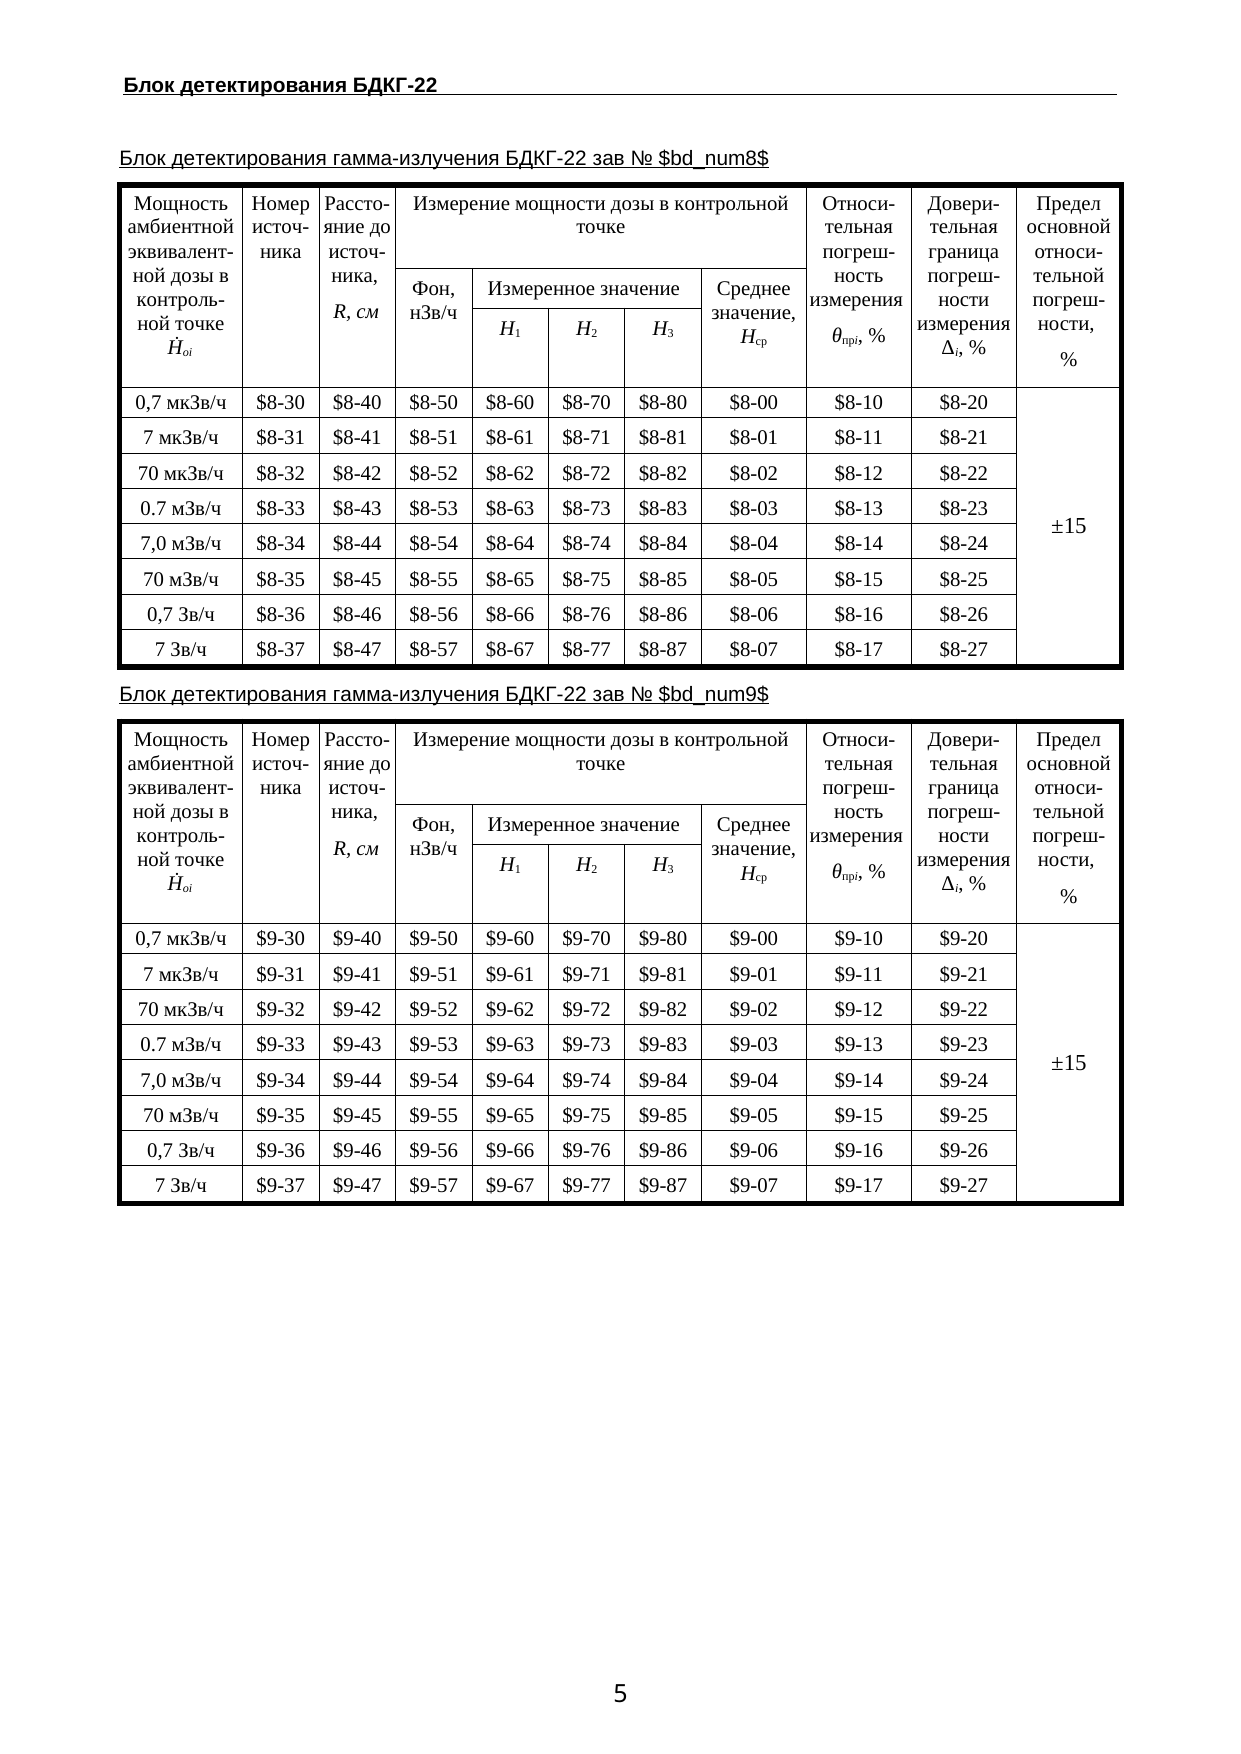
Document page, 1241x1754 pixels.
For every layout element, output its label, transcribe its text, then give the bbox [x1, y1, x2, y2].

table_cell $8-12 [807, 454, 911, 488]
table_cell Фон, нЗв/ч [396, 805, 472, 923]
table_cell $8-31 [243, 418, 319, 452]
table_cell $8-80 [625, 388, 701, 417]
table_cell $9-22 [912, 990, 1016, 1024]
table_cell 0,7 Зв/ч [122, 1131, 242, 1165]
table_cell $9-50 [396, 924, 472, 953]
table_cell H1 [473, 845, 548, 923]
table_cell $9-65 [473, 1096, 548, 1130]
table_cell H3 [625, 309, 701, 387]
table_cell $8-33 [243, 489, 319, 523]
table_cell $9-36 [243, 1131, 319, 1165]
table_cell $8-76 [549, 595, 624, 629]
table_cell $8-74 [549, 524, 624, 558]
table_cell $9-55 [396, 1096, 472, 1130]
table_cell Среднее значение, Hср [702, 269, 806, 387]
table_cell Измеренное значение [473, 805, 701, 844]
table_cell Номер источ-ника [243, 188, 319, 387]
table_cell $9-44 [320, 1060, 395, 1094]
table_cell $8-17 [807, 630, 911, 664]
table_cell $9-10 [807, 924, 911, 953]
table_cell $8-66 [473, 595, 548, 629]
table_cell H3 [625, 845, 701, 923]
table_cell $8-00 [702, 388, 806, 417]
table_cell $9-86 [625, 1131, 701, 1165]
table_cell $8-64 [473, 524, 548, 558]
table_cell Относи-тельная погреш-ность измерения θпрi, % [807, 724, 911, 923]
table_cell $8-01 [702, 418, 806, 452]
table_cell $8-04 [702, 524, 806, 558]
table_cell $8-82 [625, 454, 701, 488]
table_cell $9-75 [549, 1096, 624, 1130]
table_cell $9-17 [807, 1166, 911, 1201]
table_cell $9-57 [396, 1166, 472, 1201]
table_cell $8-14 [807, 524, 911, 558]
table_cell 70 мкЗв/ч [122, 990, 242, 1024]
table_cell $8-37 [243, 630, 319, 664]
table_cell H1 [473, 309, 548, 387]
table_cell $8-46 [320, 595, 395, 629]
table_cell Рассто-яние до источ-ника, R, см [320, 724, 395, 923]
table_cell $8-44 [320, 524, 395, 558]
table_cell H2 [549, 845, 624, 923]
table_cell $8-43 [320, 489, 395, 523]
table_cell $9-82 [625, 990, 701, 1024]
table_cell $9-02 [702, 990, 806, 1024]
table_cell $9-42 [320, 990, 395, 1024]
table_cell $9-31 [243, 954, 319, 989]
table_cell 70 мЗв/ч [122, 559, 242, 594]
table_cell $9-24 [912, 1060, 1016, 1094]
table_cell $9-11 [807, 954, 911, 989]
table_cell $9-35 [243, 1096, 319, 1130]
table_cell $8-84 [625, 524, 701, 558]
table_cell $8-45 [320, 559, 395, 594]
table_cell $9-06 [702, 1131, 806, 1165]
table_cell $8-83 [625, 489, 701, 523]
table_cell $8-65 [473, 559, 548, 594]
table_cell $8-55 [396, 559, 472, 594]
table_cell $9-34 [243, 1060, 319, 1094]
table_cell $8-35 [243, 559, 319, 594]
table_cell $9-66 [473, 1131, 548, 1165]
table_cell $9-20 [912, 924, 1016, 953]
table_cell $8-87 [625, 630, 701, 664]
table_cell H2 [549, 309, 624, 387]
table_cell $9-30 [243, 924, 319, 953]
table_header Блок детектирования гамма-излучения БДКГ-22 зав № $bd_num8$ [119, 133, 1121, 182]
table_cell $8-61 [473, 418, 548, 452]
table_cell $9-37 [243, 1166, 319, 1201]
table_cell $8-26 [912, 595, 1016, 629]
table_cell $8-16 [807, 595, 911, 629]
table_cell 0.7 мЗв/ч [122, 1025, 242, 1059]
table_cell 70 мкЗв/ч [122, 454, 242, 488]
table_cell $8-50 [396, 388, 472, 417]
table_cell $9-61 [473, 954, 548, 989]
table_cell $9-23 [912, 1025, 1016, 1059]
table_cell $8-13 [807, 489, 911, 523]
table_cell $9-83 [625, 1025, 701, 1059]
table_cell $9-47 [320, 1166, 395, 1201]
table_cell $9-53 [396, 1025, 472, 1059]
table_cell $9-71 [549, 954, 624, 989]
table_cell $8-25 [912, 559, 1016, 594]
table_cell $8-32 [243, 454, 319, 488]
table_cell $9-81 [625, 954, 701, 989]
table_cell $9-33 [243, 1025, 319, 1059]
table_cell $9-84 [625, 1060, 701, 1094]
table_cell $9-74 [549, 1060, 624, 1094]
table_cell 0,7 Зв/ч [122, 595, 242, 629]
table_cell $9-76 [549, 1131, 624, 1165]
table_cell $8-72 [549, 454, 624, 488]
table_cell $8-23 [912, 489, 1016, 523]
table_cell $9-26 [912, 1131, 1016, 1165]
table_cell $9-56 [396, 1131, 472, 1165]
table_cell ±15 [1017, 388, 1119, 664]
table_cell $9-67 [473, 1166, 548, 1201]
table_cell Фон, нЗв/ч [396, 269, 472, 387]
table_cell $9-01 [702, 954, 806, 989]
table_cell Номер источ-ника [243, 724, 319, 923]
table_cell $9-43 [320, 1025, 395, 1059]
table_cell $9-52 [396, 990, 472, 1024]
table_cell $8-53 [396, 489, 472, 523]
table_cell $9-12 [807, 990, 911, 1024]
table_cell $9-03 [702, 1025, 806, 1059]
table_cell Довери-тельная граница погреш-ности измерения Δi, % [912, 724, 1016, 923]
table_cell $8-21 [912, 418, 1016, 452]
table_cell $9-63 [473, 1025, 548, 1059]
table_cell 70 мЗв/ч [122, 1096, 242, 1130]
table_cell $8-75 [549, 559, 624, 594]
table_header Блок детектирования гамма-излучения БДКГ-22 зав № $bd_num9$ [119, 670, 1121, 718]
table_cell $8-54 [396, 524, 472, 558]
table_cell $9-62 [473, 990, 548, 1024]
table_cell $8-51 [396, 418, 472, 452]
table_cell $8-06 [702, 595, 806, 629]
table_cell $8-81 [625, 418, 701, 452]
table_cell $9-54 [396, 1060, 472, 1094]
table_cell $8-47 [320, 630, 395, 664]
table_cell $9-13 [807, 1025, 911, 1059]
table_cell $8-52 [396, 454, 472, 488]
table_cell $9-72 [549, 990, 624, 1024]
table_cell $8-85 [625, 559, 701, 594]
table_cell $8-63 [473, 489, 548, 523]
table_cell Относи-тельная погреш-ность измерения θпрi, % [807, 188, 911, 387]
table_cell $8-07 [702, 630, 806, 664]
table_cell $9-14 [807, 1060, 911, 1094]
table_cell Измеренное значение [473, 269, 701, 307]
table_cell $8-15 [807, 559, 911, 594]
table_cell 7,0 мЗв/ч [122, 1060, 242, 1094]
table_cell $8-40 [320, 388, 395, 417]
table_cell $9-05 [702, 1096, 806, 1130]
table_cell 0,7 мкЗв/ч [122, 388, 242, 417]
table_cell $9-16 [807, 1131, 911, 1165]
table_cell $9-51 [396, 954, 472, 989]
table_cell $9-41 [320, 954, 395, 989]
table_cell $9-15 [807, 1096, 911, 1130]
table_cell Довери-тельная граница погреш-ности измерения Δi, % [912, 188, 1016, 387]
table_cell 7,0 мЗв/ч [122, 524, 242, 558]
table_cell $9-64 [473, 1060, 548, 1094]
table_cell $8-62 [473, 454, 548, 488]
table_cell $9-87 [625, 1166, 701, 1201]
table_cell $8-24 [912, 524, 1016, 558]
table_cell Мощность амбиентной эквивалент-ной дозы в контроль-ной точке Ḣoi [122, 724, 242, 923]
table_cell $9-27 [912, 1166, 1016, 1201]
table_cell Среднее значение, Hср [702, 805, 806, 923]
table_cell $9-07 [702, 1166, 806, 1201]
table_cell $9-85 [625, 1096, 701, 1130]
table_cell ±15 [1017, 924, 1119, 1201]
table_cell $8-20 [912, 388, 1016, 417]
table_cell 0,7 мкЗв/ч [122, 924, 242, 953]
table_cell $9-80 [625, 924, 701, 953]
table_cell 7 Зв/ч [122, 630, 242, 664]
table_cell 7 Зв/ч [122, 1166, 242, 1201]
table_cell $8-42 [320, 454, 395, 488]
table_cell Мощность амбиентной эквивалент-ной дозы в контроль-ной точке Ḣoi [122, 188, 242, 387]
table_cell $8-86 [625, 595, 701, 629]
table_cell $8-27 [912, 630, 1016, 664]
table_cell $8-56 [396, 595, 472, 629]
table_cell $8-77 [549, 630, 624, 664]
table_cell $8-03 [702, 489, 806, 523]
table_cell $8-10 [807, 388, 911, 417]
table_cell $9-04 [702, 1060, 806, 1094]
table_cell $9-45 [320, 1096, 395, 1130]
table_cell $8-05 [702, 559, 806, 594]
table_cell Предел основной относи-тельной погреш-ности, % [1017, 188, 1119, 387]
table_cell $9-46 [320, 1131, 395, 1165]
table_cell $9-40 [320, 924, 395, 953]
table_cell $8-71 [549, 418, 624, 452]
table_cell $9-00 [702, 924, 806, 953]
table_cell $9-32 [243, 990, 319, 1024]
table_cell Измерение мощности дозы в контрольной точке [396, 188, 806, 268]
table_cell $8-57 [396, 630, 472, 664]
table_cell $8-22 [912, 454, 1016, 488]
table_cell Рассто-яние до источ-ника, R, см [320, 188, 395, 387]
table_cell 7 мкЗв/ч [122, 418, 242, 452]
table_cell $8-41 [320, 418, 395, 452]
table_cell Предел основной относи-тельной погреш-ности, % [1017, 724, 1119, 923]
table_cell $8-36 [243, 595, 319, 629]
table_cell Измерение мощности дозы в контрольной точке [396, 724, 806, 804]
table_cell $8-30 [243, 388, 319, 417]
table_cell $9-25 [912, 1096, 1016, 1130]
table_cell $8-73 [549, 489, 624, 523]
table_cell $8-60 [473, 388, 548, 417]
table_cell $8-70 [549, 388, 624, 417]
table_cell $9-70 [549, 924, 624, 953]
table_cell $8-11 [807, 418, 911, 452]
table_cell $9-77 [549, 1166, 624, 1201]
table_cell $9-21 [912, 954, 1016, 989]
table_cell 7 мкЗв/ч [122, 954, 242, 989]
table_cell 0.7 мЗв/ч [122, 489, 242, 523]
table_cell $9-73 [549, 1025, 624, 1059]
table_cell $8-34 [243, 524, 319, 558]
table_cell $8-67 [473, 630, 548, 664]
table_cell $8-02 [702, 454, 806, 488]
table_cell $9-60 [473, 924, 548, 953]
